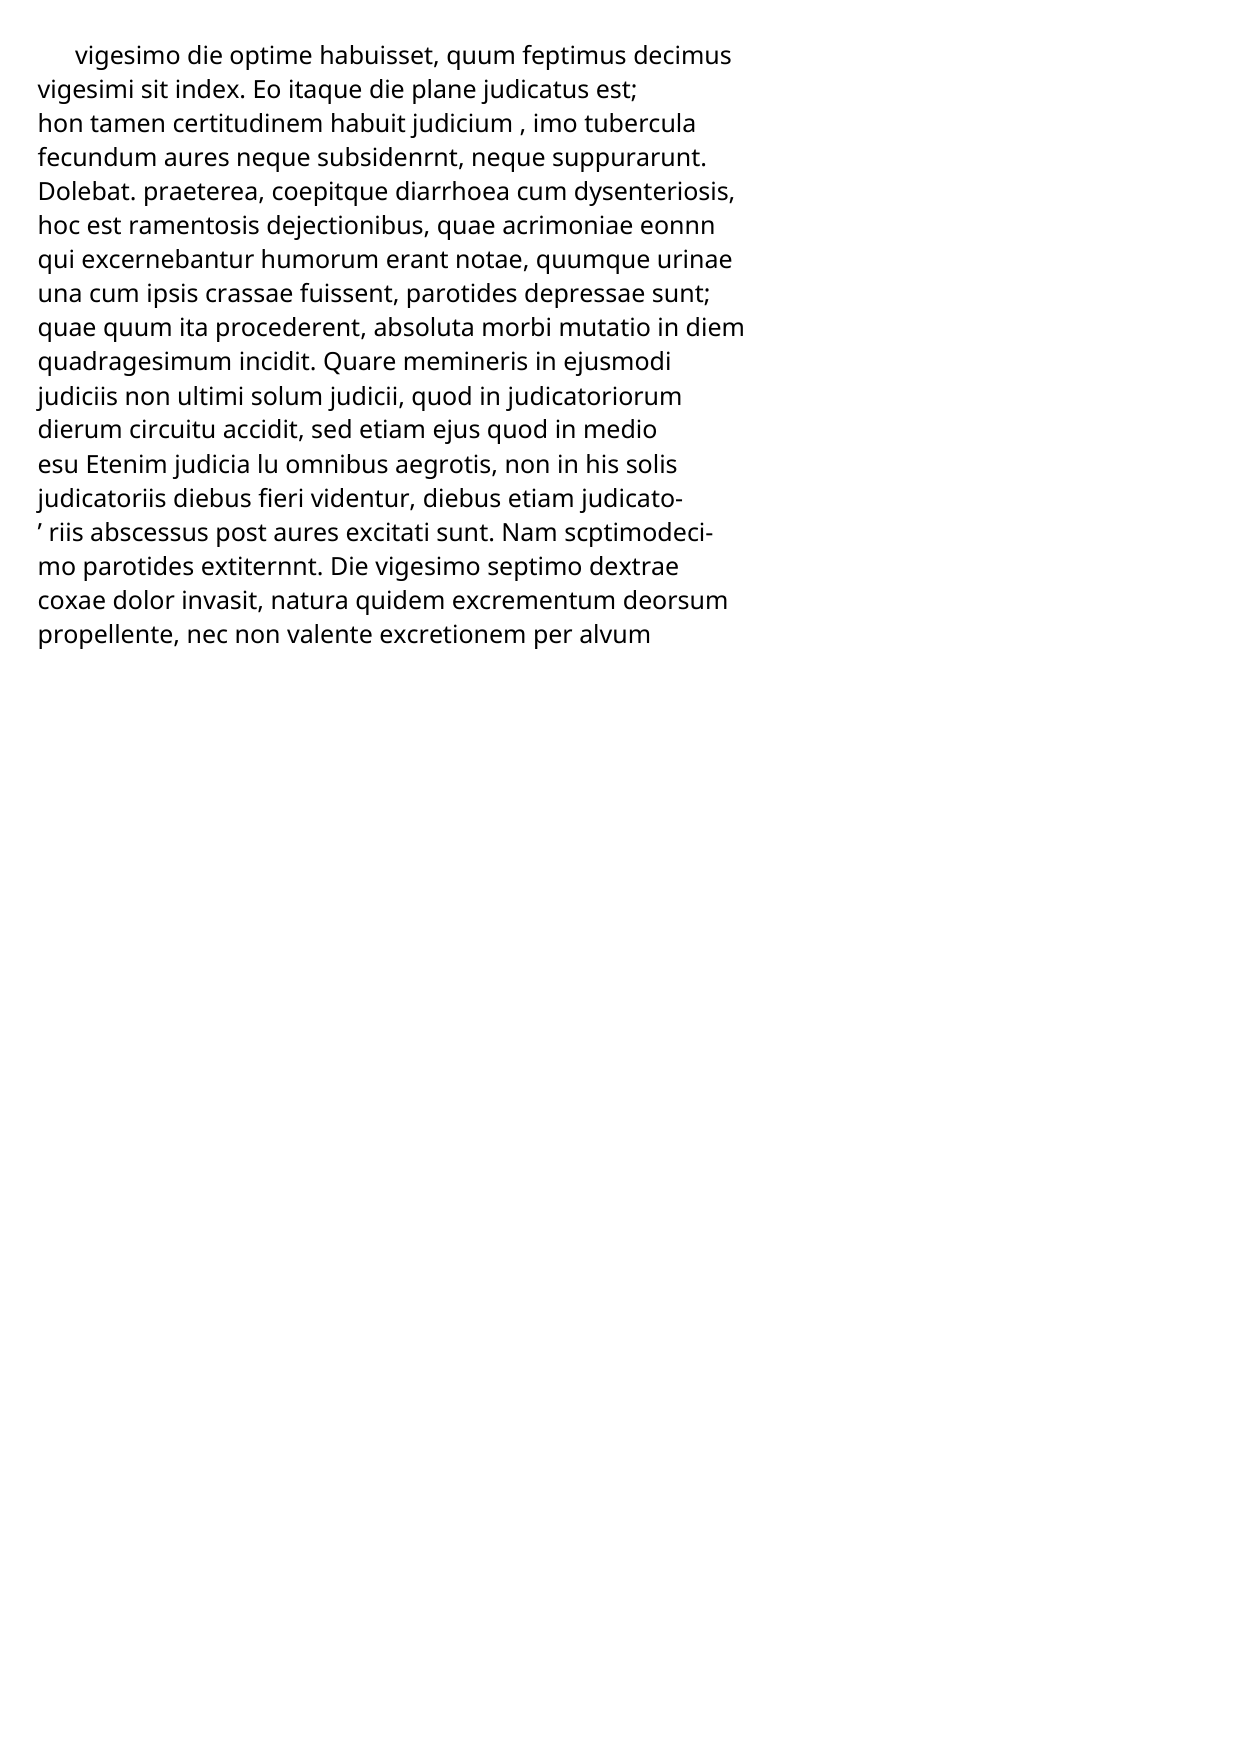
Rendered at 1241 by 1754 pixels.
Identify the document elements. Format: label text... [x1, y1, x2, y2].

text vigesimo die optime habuisset, quum feptimus decimus vigesimi sit index. Eo itaque die plane judicatus est; hon tamen certitudinem habuit judicium , imo tubercula fecundum aures neque subsidenrnt, neque suppurarunt. Dolebat. praeterea, coepitque diarrhoea cum dysenteriosis, hoc est ramentosis dejectionibus, quae acrimoniae eonnn qui excernebantur humorum erant notae, quumque urinae una cum ipsis crassae fuissent, parotides depressae sunt; quae quum ita procederent, absoluta morbi mutatio in diem quadragesimum incidit. Quare memineris in ejusmodi judiciis non ultimi solum judicii, quod in judicatoriorum dierum circuitu accidit, sed etiam ejus quod in medio esu Etenim judicia lu omnibus aegrotis, non in his solis judicatoriis diebus fieri videntur, diebus etiam judicato- ’ riis abscessus post aures excitati sunt. Nam scptimodeci- mo parotides extiternnt. Die vigesimo septimo dextrae coxae dolor invasit, natura quidem excrementum deorsum propellente, nec non valente excretionem per alvum [37, 37, 1203, 651]
